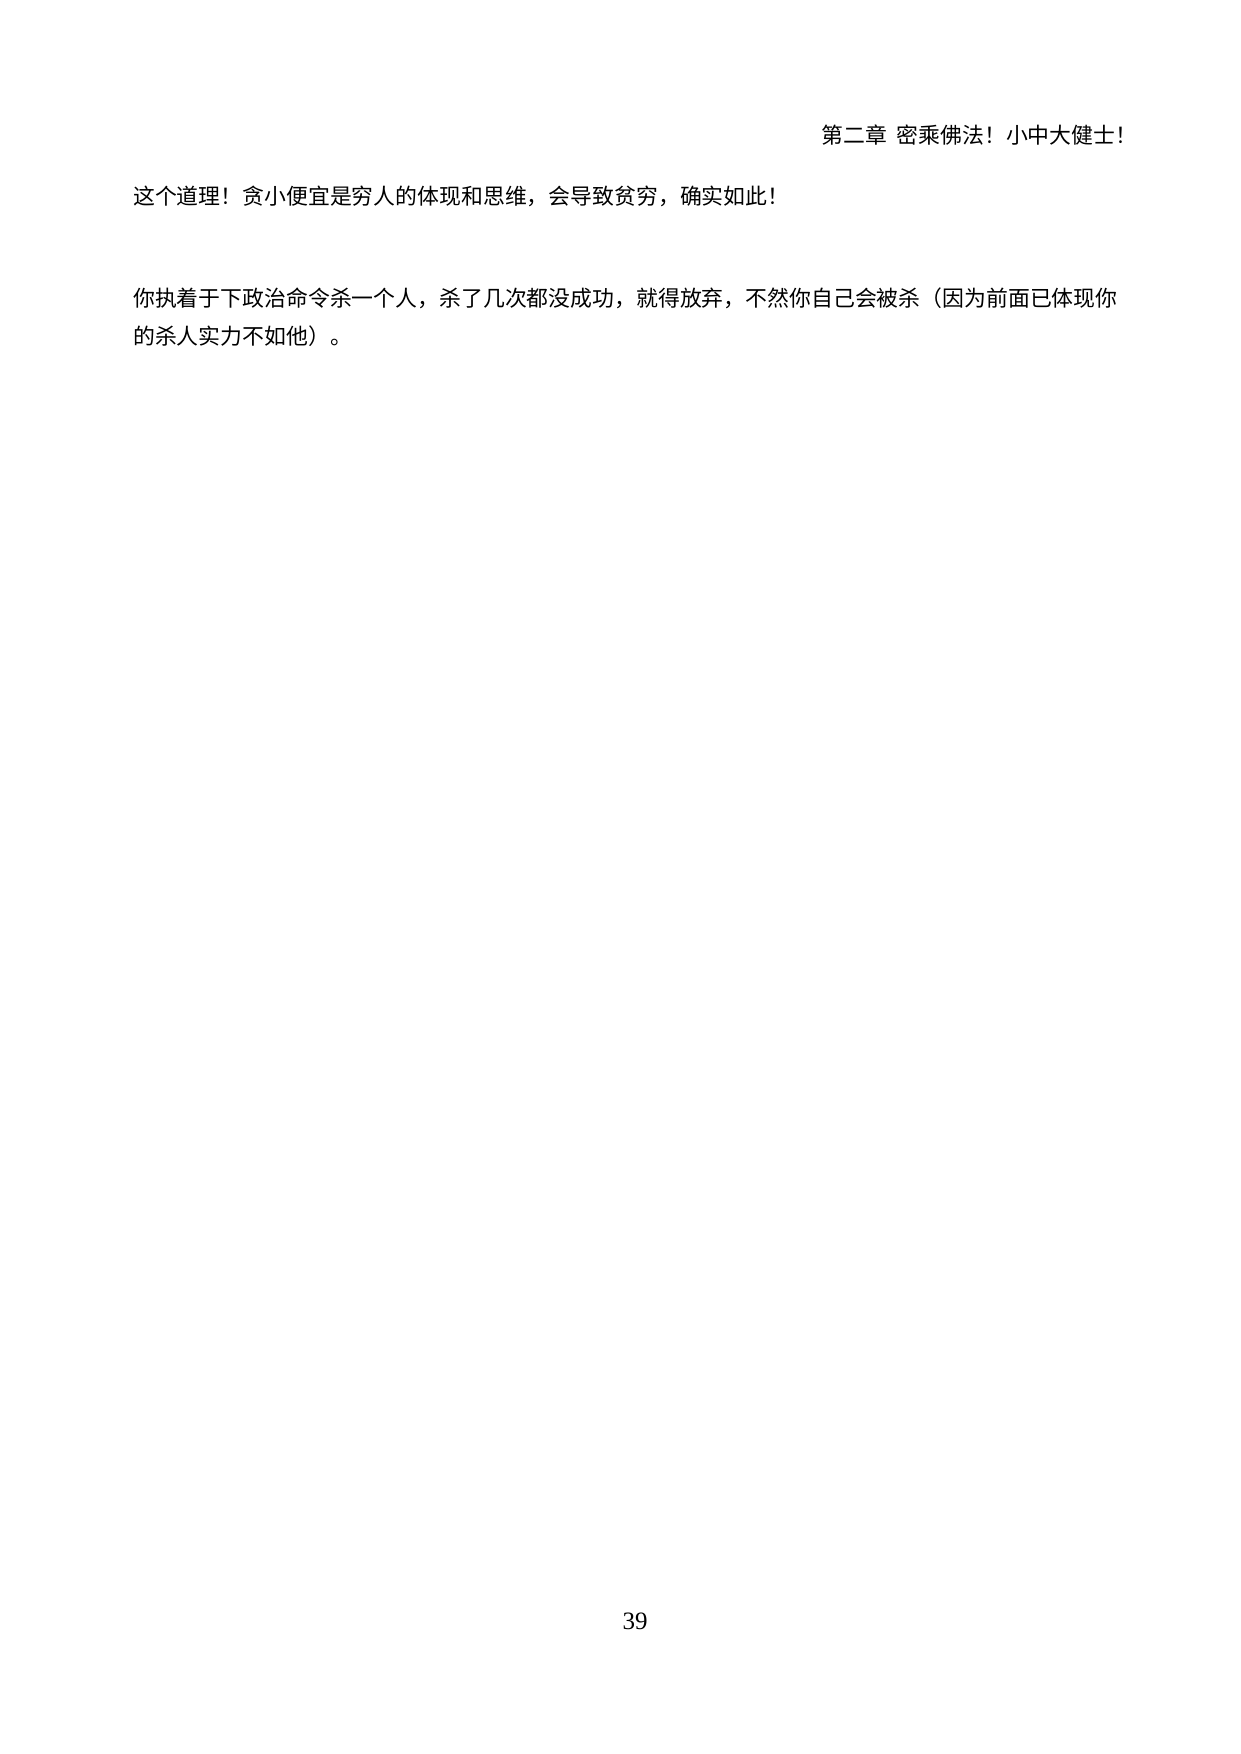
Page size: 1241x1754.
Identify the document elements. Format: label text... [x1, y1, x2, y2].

text 这个道理！贪小便宜是穷人的体现和思维，会导致贫穷，确实如此！ [133, 179, 1137, 211]
text 你执着于下政治命令杀一个人，杀了几次都没成功，就得放弃，不然你自己会被杀（因为前面已体现你的杀人实力不如他）。 [133, 281, 1137, 350]
